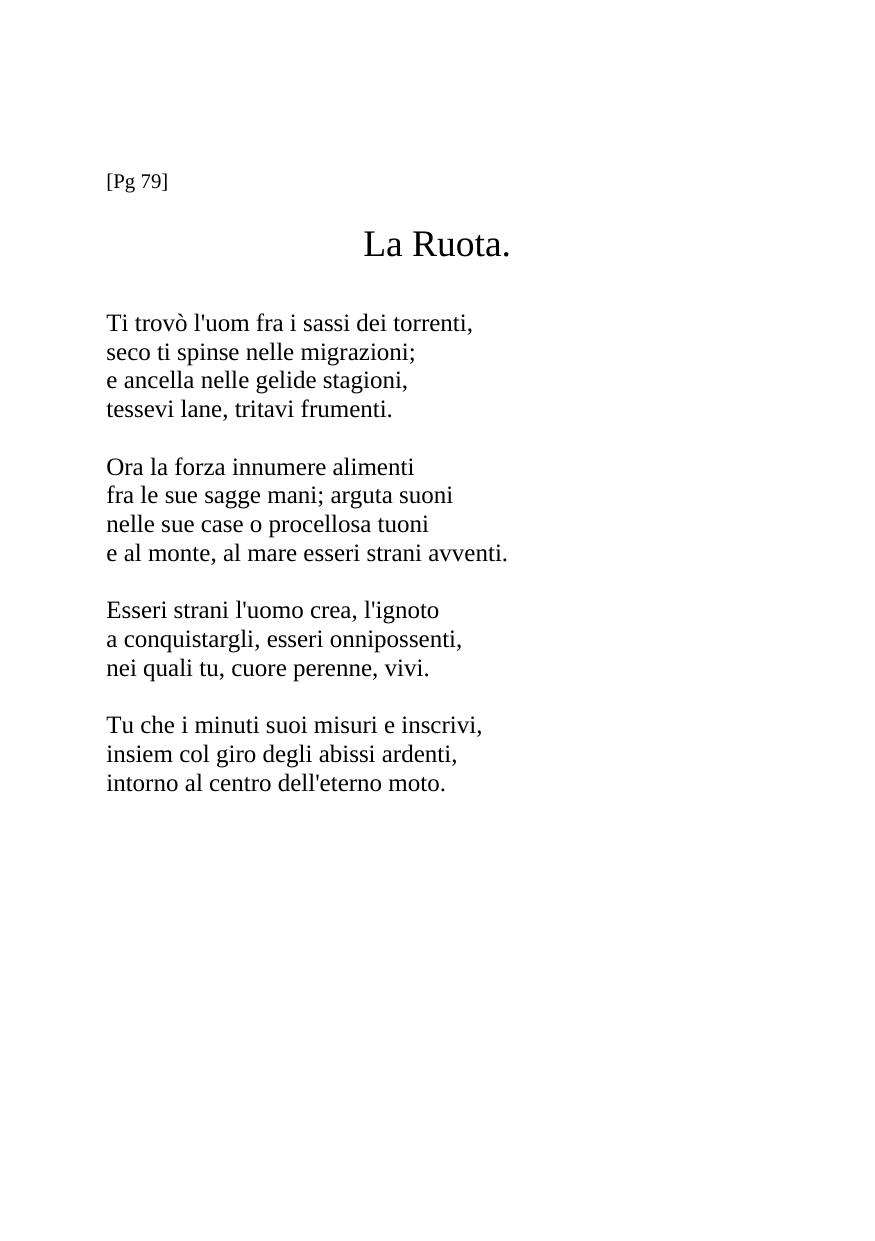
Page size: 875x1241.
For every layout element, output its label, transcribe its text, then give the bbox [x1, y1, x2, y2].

subtitle La Ruota. [106, 222, 768, 265]
text a conquistargli, esseri onnipossenti, [106, 624, 768, 653]
text e al monte, al mare esseri strani avventi. [106, 538, 768, 567]
text Ti trovò l'uom fra i sassi dei torrenti, [106, 308, 768, 337]
text nei quali tu, cuore perenne, vivi. [106, 653, 768, 682]
text nelle sue case o procellosa tuoni [106, 509, 768, 538]
text [Pg 79] [106, 169, 768, 193]
text seco ti spinse nelle migrazioni; [106, 337, 768, 366]
text fra le sue sagge mani; arguta suoni [106, 481, 768, 509]
text e ancella nelle gelide stagioni, [106, 366, 768, 394]
text Ora la forza innumere alimenti [106, 452, 768, 481]
text insiem col giro degli abissi ardenti, [106, 739, 768, 768]
text Esseri strani l'uomo crea, l'ignoto [106, 596, 768, 624]
text intorno al centro dell'eterno moto. [106, 768, 768, 797]
text tessevi lane, tritavi frumenti. [106, 394, 768, 423]
text Tu che i minuti suoi misuri e inscrivi, [106, 711, 768, 739]
